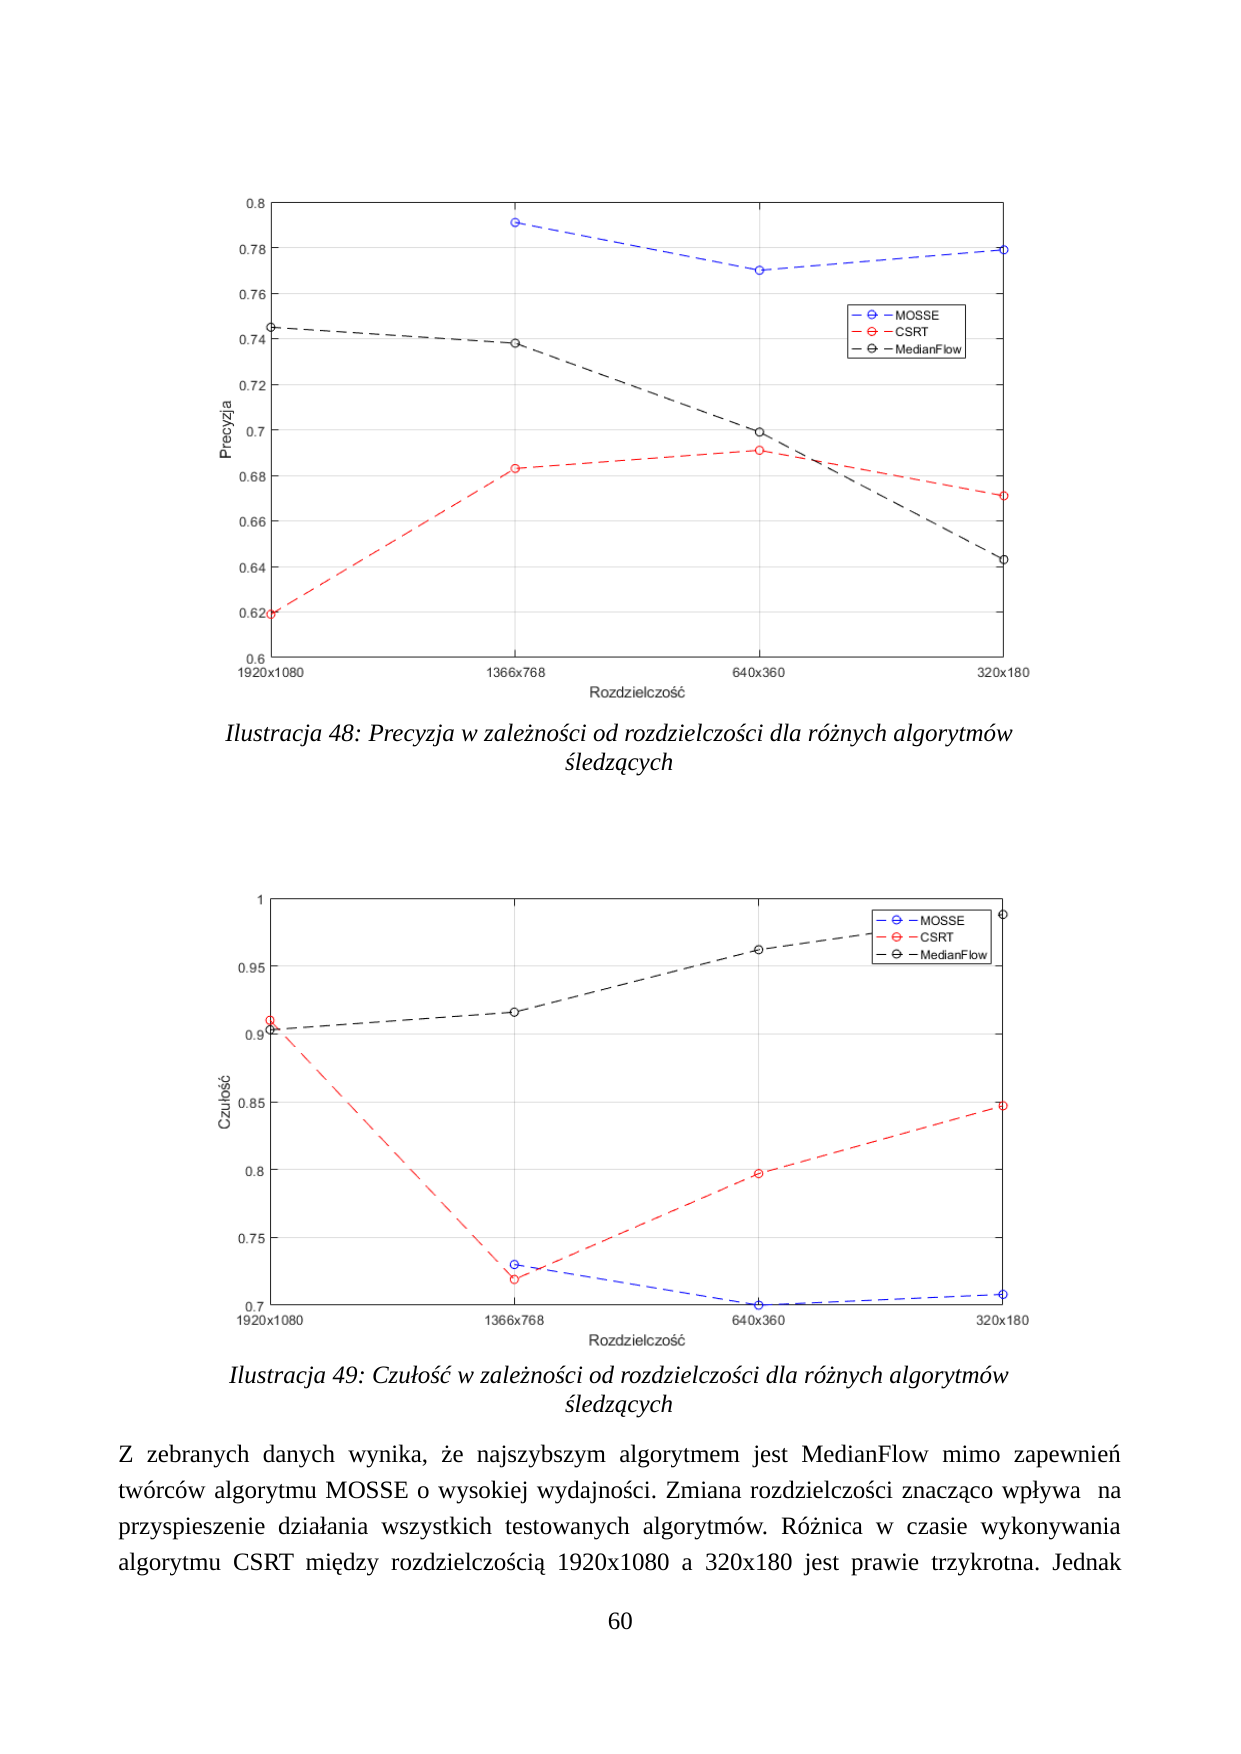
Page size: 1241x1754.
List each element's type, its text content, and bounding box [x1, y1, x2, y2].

picture [203, 160, 1037, 719]
text Ilustracja 49: Czułość w zależności od rozdzielczości dla różnych algorytmów śledzących [193, 1360, 1048, 1417]
text Z zebranych danych wynika, że najszybszym algorytmem jest MedianFlow mimo zapewnień twórców algorytmu MOSSE o wysokiej wydajności. Zmiana rozdzielczości znacząco wpływa na przyspieszenie działania wszystkich testowanych algorytmów. Różnica w czasie wykonywania algorytmu CSRT między rozdzielczością 1920x1080 a 320x180 jest prawie trzykrotna. Jednak [118, 1439, 1122, 1576]
picture [192, 861, 1048, 1360]
text Ilustracja 48: Precyzja w zależności od rozdzielczości dla różnych algorytmów śledzących [204, 719, 1036, 776]
